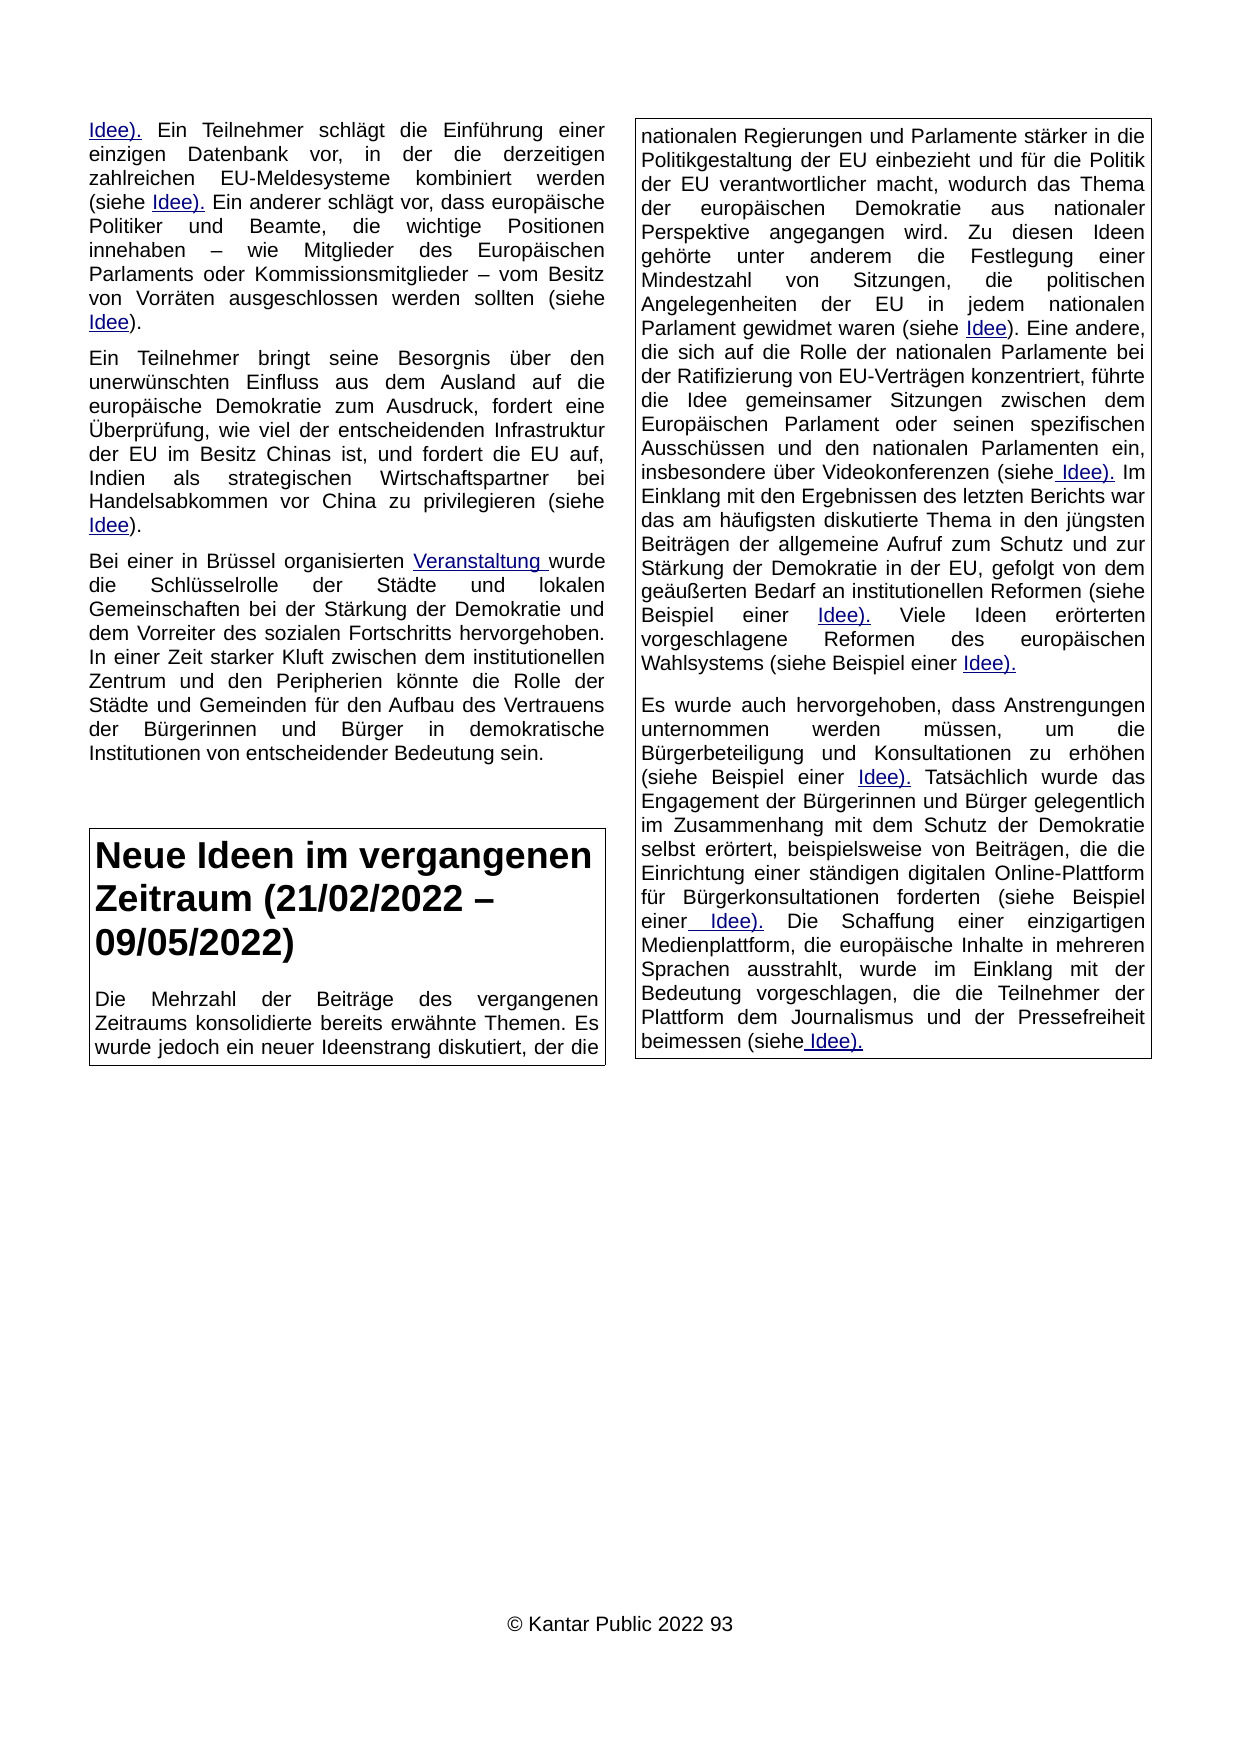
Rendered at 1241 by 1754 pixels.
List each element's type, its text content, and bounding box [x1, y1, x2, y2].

text Bei einer in Brüssel organisierten Veranstaltung wurde die Schlüsselrolle der Städte und lokalen Gemeinschaften bei der Stärkung der Demokratie und dem Vorreiter des sozialen Fortschritts hervorgehoben. In einer Zeit starker Kluft zwischen dem institutionellen Zentrum und den Peripherien könnte die Rolle der Städte und Gemeinden für den Aufbau des Vertrauens der Bürgerinnen und Bürger in demokratische Institutionen von entscheidender Bedeutung sein. [88, 549, 605, 765]
text nationalen Regierungen und Parlamente stärker in die Politikgestaltung der EU einbezieht und für die Politik der EU verantwortlicher macht, wodurch das Thema der europäischen Demokratie aus nationaler Perspektive angegangen wird. Zu diesen Ideen gehörte unter anderem die Festlegung einer Mindestzahl von Sitzungen, die politischen Angelegenheiten der EU in jedem nationalen Parlament gewidmet waren (siehe Idee). Eine andere, die sich auf die Rolle der nationalen Parlamente bei der Ratifizierung von EU-Verträgen konzentriert, führte die Idee gemeinsamer Sitzungen zwischen dem Europäischen Parlament oder seinen spezifischen Ausschüssen und den nationalen Parlamenten ein, insbesondere über Videokonferenzen (siehe Idee). Im Einklang mit den Ergebnissen des letzten Berichts war das am häufigsten diskutierte Thema in den jüngsten Beiträgen der allgemeine Aufruf zum Schutz und zur Stärkung der Demokratie in der EU, gefolgt von dem geäußerten Bedarf an institutionellen Reformen (siehe Beispiel einer Idee). Viele Ideen erörterten vorgeschlagene Reformen des europäischen Wahlsystems (siehe Beispiel einer Idee). [636, 119, 1151, 681]
text Es wurde auch hervorgehoben, dass Anstrengungen unternommen werden müssen, um die Bürgerbeteiligung und Konsultationen zu erhöhen (siehe Beispiel einer Idee). Tatsächlich wurde das Engagement der Bürgerinnen und Bürger gelegentlich im Zusammenhang mit dem Schutz der Demokratie selbst erörtert, beispielsweise von Beiträgen, die die Einrichtung einer ständigen digitalen Online-Plattform für Bürgerkonsultationen forderten (siehe Beispiel einer Idee). Die Schaffung einer einzigartigen Medienplattform, die europäische Inhalte in mehreren Sprachen ausstrahlt, wurde im Einklang mit der Bedeutung vorgeschlagen, die die Teilnehmer der Plattform dem Journalismus und der Pressefreiheit beimessen (siehe Idee). [636, 687, 1151, 1058]
text Die Mehrzahl der Beiträge des vergangenen Zeitraums konsolidierte bereits erwähnte Themen. Es wurde jedoch ein neuer Ideenstrang diskutiert, der die [90, 981, 605, 1065]
text Ein Teilnehmer bringt seine Besorgnis über den unerwünschten Einfluss aus dem Ausland auf die europäische Demokratie zum Ausdruck, fordert eine Überprüfung, wie viel der entscheidenden Infrastruktur der EU im Besitz Chinas ist, und fordert die EU auf, Indien als strategischen Wirtschaftspartner bei Handelsabkommen vor China zu privilegieren (siehe Idee). [88, 346, 605, 537]
text Idee). Ein Teilnehmer schlägt die Einführung einer einzigen Datenbank vor, in der die derzeitigen zahlreichen EU-Meldesysteme kombiniert werden (siehe Idee). Ein anderer schlägt vor, dass europäische Politiker und Beamte, die wichtige Positionen innehaben – wie Mitglieder des Europäischen Parlaments oder Kommissionsmitglieder – vom Besitz von Vorräten ausgeschlossen werden sollten (siehe Idee). [88, 118, 605, 334]
subtitle Neue Ideen im vergangenen Zeitraum (21/02/2022 – 09/05/2022) [90, 829, 605, 969]
